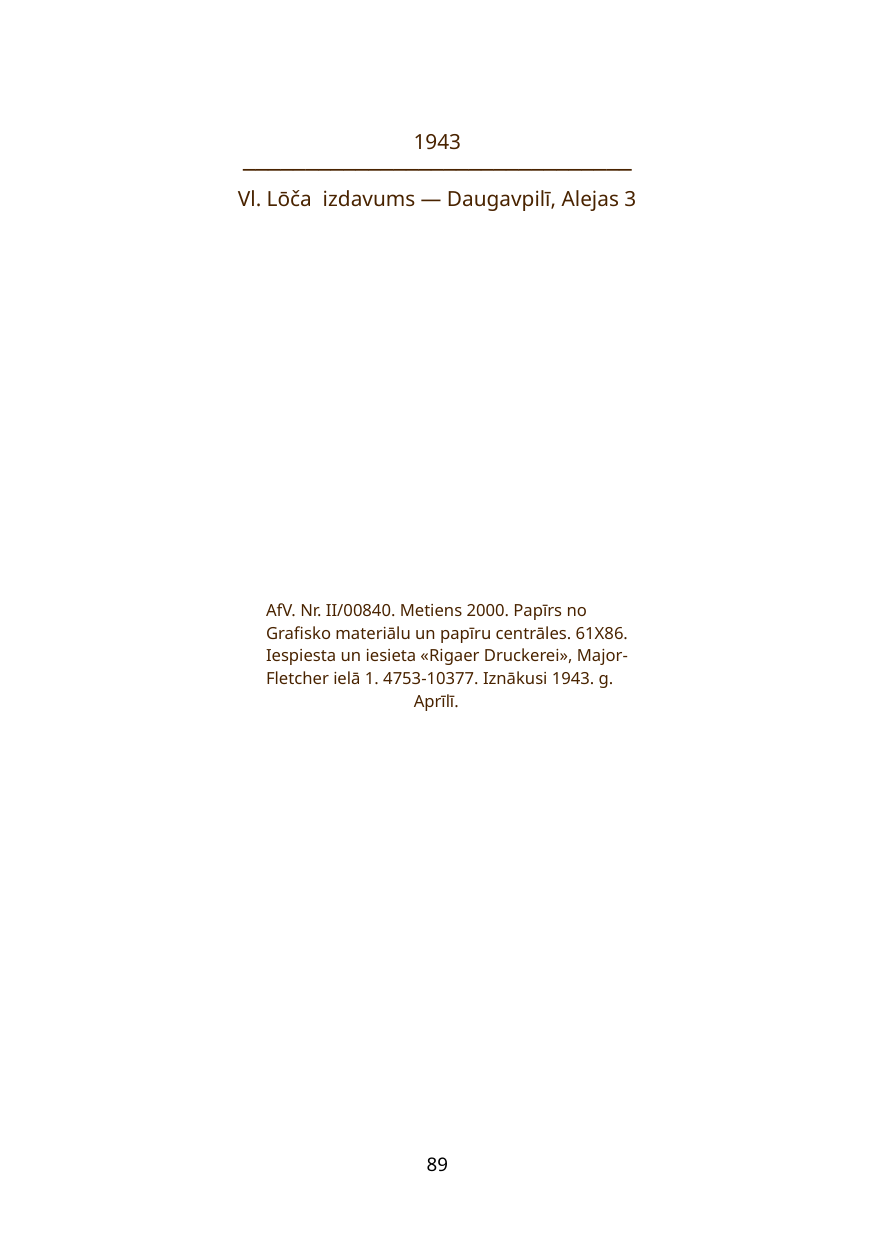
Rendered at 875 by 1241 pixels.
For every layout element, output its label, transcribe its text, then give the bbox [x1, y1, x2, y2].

text AfV. Nr. II/00840. Metiens 2000. Papīrs no [266, 598, 815, 621]
text ─────────────────────────────── [59, 156, 815, 184]
text 1943 [59, 127, 815, 156]
text Grafisko materiālu un papīru centrāles. 61X86. [266, 621, 815, 644]
text Iespiesta un iesieta «Rigaer Druckerei», Major- [266, 644, 815, 667]
text Vl. Lōča izdavums — Daugavpilī, Alejas 3 [59, 184, 815, 212]
text Fletcher ielā 1. 4753-10377. Iznākusi 1943. g. [266, 667, 815, 689]
text Aprīlī. [266, 689, 815, 712]
